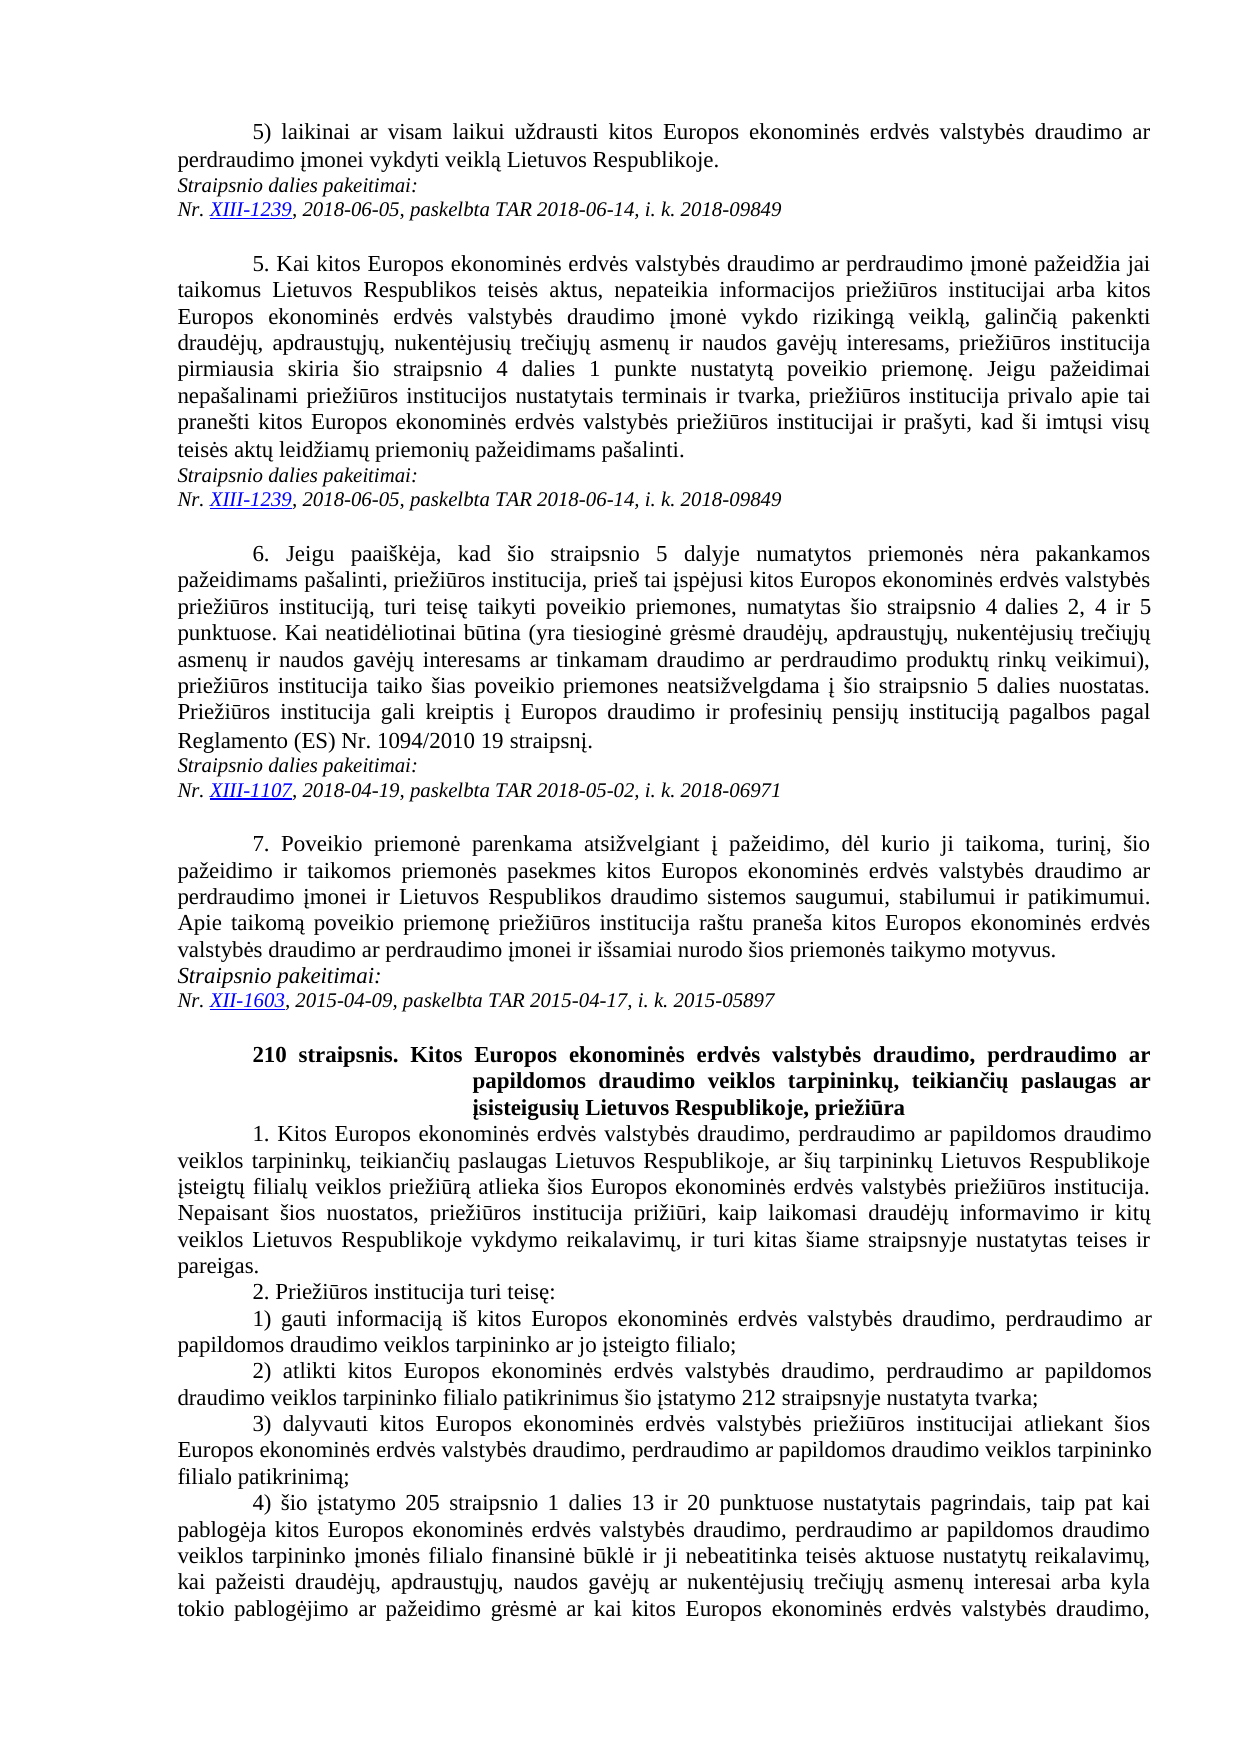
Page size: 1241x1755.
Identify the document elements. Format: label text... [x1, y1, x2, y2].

text 1) gauti informaciją iš kitos Europos ekonominės erdvės valstybės draudimo, perdraudimo ar papildomos draudimo veiklos tarpininko ar jo įsteigto filialo; [177, 1305, 1152, 1357]
text 5) laikinai ar visam laikui uždrausti kitos Europos ekonominės erdvės valstybės draudimo ar perdraudimo įmonei vykdyti veiklą Lietuvos Respublikoje. [177, 118, 1152, 173]
text 6. Jeigu paaiškėja, kad šio straipsnio 5 dalyje numatytos priemonės nėra pakankamos pažeidimams pašalinti, priežiūros institucija, prieš tai įspėjusi kitos Europos ekonominės erdvės valstybės priežiūros instituciją, turi teisę taikyti poveikio priemones, numatytas šio straipsnio 4 dalies 2, 4 ir 5 punktuose. Kai neatidėliotinai būtina (yra tiesioginė grėsmė draudėjų, apdraustųjų, nukentėjusių trečiųjų asmenų ir naudos gavėjų interesams ar tinkamam draudimo ar perdraudimo produktų rinkų veikimui), priežiūros institucija taiko šias poveikio priemones neatsižvelgdama į šio straipsnio 5 dalies nuostatas. Priežiūros institucija gali kreiptis į Europos draudimo ir profesinių pensijų instituciją pagalbos pagal Reglamento (ES) Nr. 1094/2010 19 straipsnį. [177, 540, 1152, 753]
text 1. Kitos Europos ekonominės erdvės valstybės draudimo, perdraudimo ar papildomos draudimo veiklos tarpininkų, teikiančių paslaugas Lietuvos Respublikoje, ar šių tarpininkų Lietuvos Respublikoje įsteigtų filialų veiklos priežiūrą atlieka šios Europos ekonominės erdvės valstybės priežiūros institucija. Nepaisant šios nuostatos, priežiūros institucija prižiūri, kaip laikomasi draudėjų informavimo ir kitų veiklos Lietuvos Respublikoje vykdymo reikalavimų, ir turi kitas šiame straipsnyje nustatytas teises ir pareigas. [177, 1120, 1152, 1278]
text 2. Priežiūros institucija turi teisę: [177, 1278, 1152, 1305]
text 7. Poveikio priemonė parenkama atsižvelgiant į pažeidimo, dėl kurio ji taikoma, turinį, šio pažeidimo ir taikomos priemonės pasekmes kitos Europos ekonominės erdvės valstybės draudimo ar perdraudimo įmonei ir Lietuvos Respublikos draudimo sistemos saugumui, stabilumui ir patikimumui. Apie taikomą poveikio priemonę priežiūros institucija raštu praneša kitos Europos ekonominės erdvės valstybės draudimo ar perdraudimo įmonei ir išsamiai nurodo šios priemonės taikymo motyvus. [177, 830, 1152, 962]
text 4) šio įstatymo 205 straipsnio 1 dalies 13 ir 20 punktuose nustatytais pagrindais, taip pat kai pablogėja kitos Europos ekonominės erdvės valstybės draudimo, perdraudimo ar papildomos draudimo veiklos tarpininko įmonės filialo finansinė būklė ir ji nebeatitinka teisės aktuose nustatytų reikalavimų, kai pažeisti draudėjų, apdraustųjų, naudos gavėjų ar nukentėjusių trečiųjų asmenų interesai arba kyla tokio pablogėjimo ar pažeidimo grėsmė ar kai kitos Europos ekonominės erdvės valstybės draudimo, [177, 1489, 1152, 1621]
text 3) dalyvauti kitos Europos ekonominės erdvės valstybės priežiūros institucijai atliekant šios Europos ekonominės erdvės valstybės draudimo, perdraudimo ar papildomos draudimo veiklos tarpininko filialo patikrinimą; [177, 1410, 1152, 1489]
text 210 straipsnis. Kitos Europos ekonominės erdvės valstybės draudimo, perdraudimo ar papildomos draudimo veiklos tarpininkų, teikiančių paslaugas ar įsisteigusių Lietuvos Respublikoje, priežiūra [252, 1041, 1152, 1120]
text Straipsnio dalies pakeitimai: [177, 753, 1152, 777]
text Straipsnio dalies pakeitimai: [177, 173, 1152, 197]
text 2) atlikti kitos Europos ekonominės erdvės valstybės draudimo, perdraudimo ar papildomos draudimo veiklos tarpininko filialo patikrinimus šio įstatymo 212 straipsnyje nustatyta tvarka; [177, 1357, 1152, 1410]
text Straipsnio pakeitimai: [177, 962, 1152, 988]
text Nr. XIII-1239, 2018-06-05, paskelbta TAR 2018-06-14, i. k. 2018-09849 [177, 197, 1152, 221]
text Nr. XIII-1239, 2018-06-05, paskelbta TAR 2018-06-14, i. k. 2018-09849 [177, 487, 1152, 511]
text Nr. XII-1603, 2015-04-09, paskelbta TAR 2015-04-17, i. k. 2015-05897 [177, 988, 1152, 1012]
text 5. Kai kitos Europos ekonominės erdvės valstybės draudimo ar perdraudimo įmonė pažeidžia jai taikomus Lietuvos Respublikos teisės aktus, nepateikia informacijos priežiūros institucijai arba kitos Europos ekonominės erdvės valstybės draudimo įmonė vykdo rizikingą veiklą, galinčią pakenkti draudėjų, apdraustųjų, nukentėjusių trečiųjų asmenų ir naudos gavėjų interesams, priežiūros institucija pirmiausia skiria šio straipsnio 4 dalies 1 punkte nustatytą poveikio priemonę. Jeigu pažeidimai nepašalinami priežiūros institucijos nustatytais terminais ir tvarka, priežiūros institucija privalo apie tai pranešti kitos Europos ekonominės erdvės valstybės priežiūros institucijai ir prašyti, kad ši imtųsi visų teisės aktų leidžiamų priemonių pažeidimams pašalinti. [177, 250, 1152, 463]
text Nr. XIII-1107, 2018-04-19, paskelbta TAR 2018-05-02, i. k. 2018-06971 [177, 777, 1152, 802]
text Straipsnio dalies pakeitimai: [177, 463, 1152, 487]
